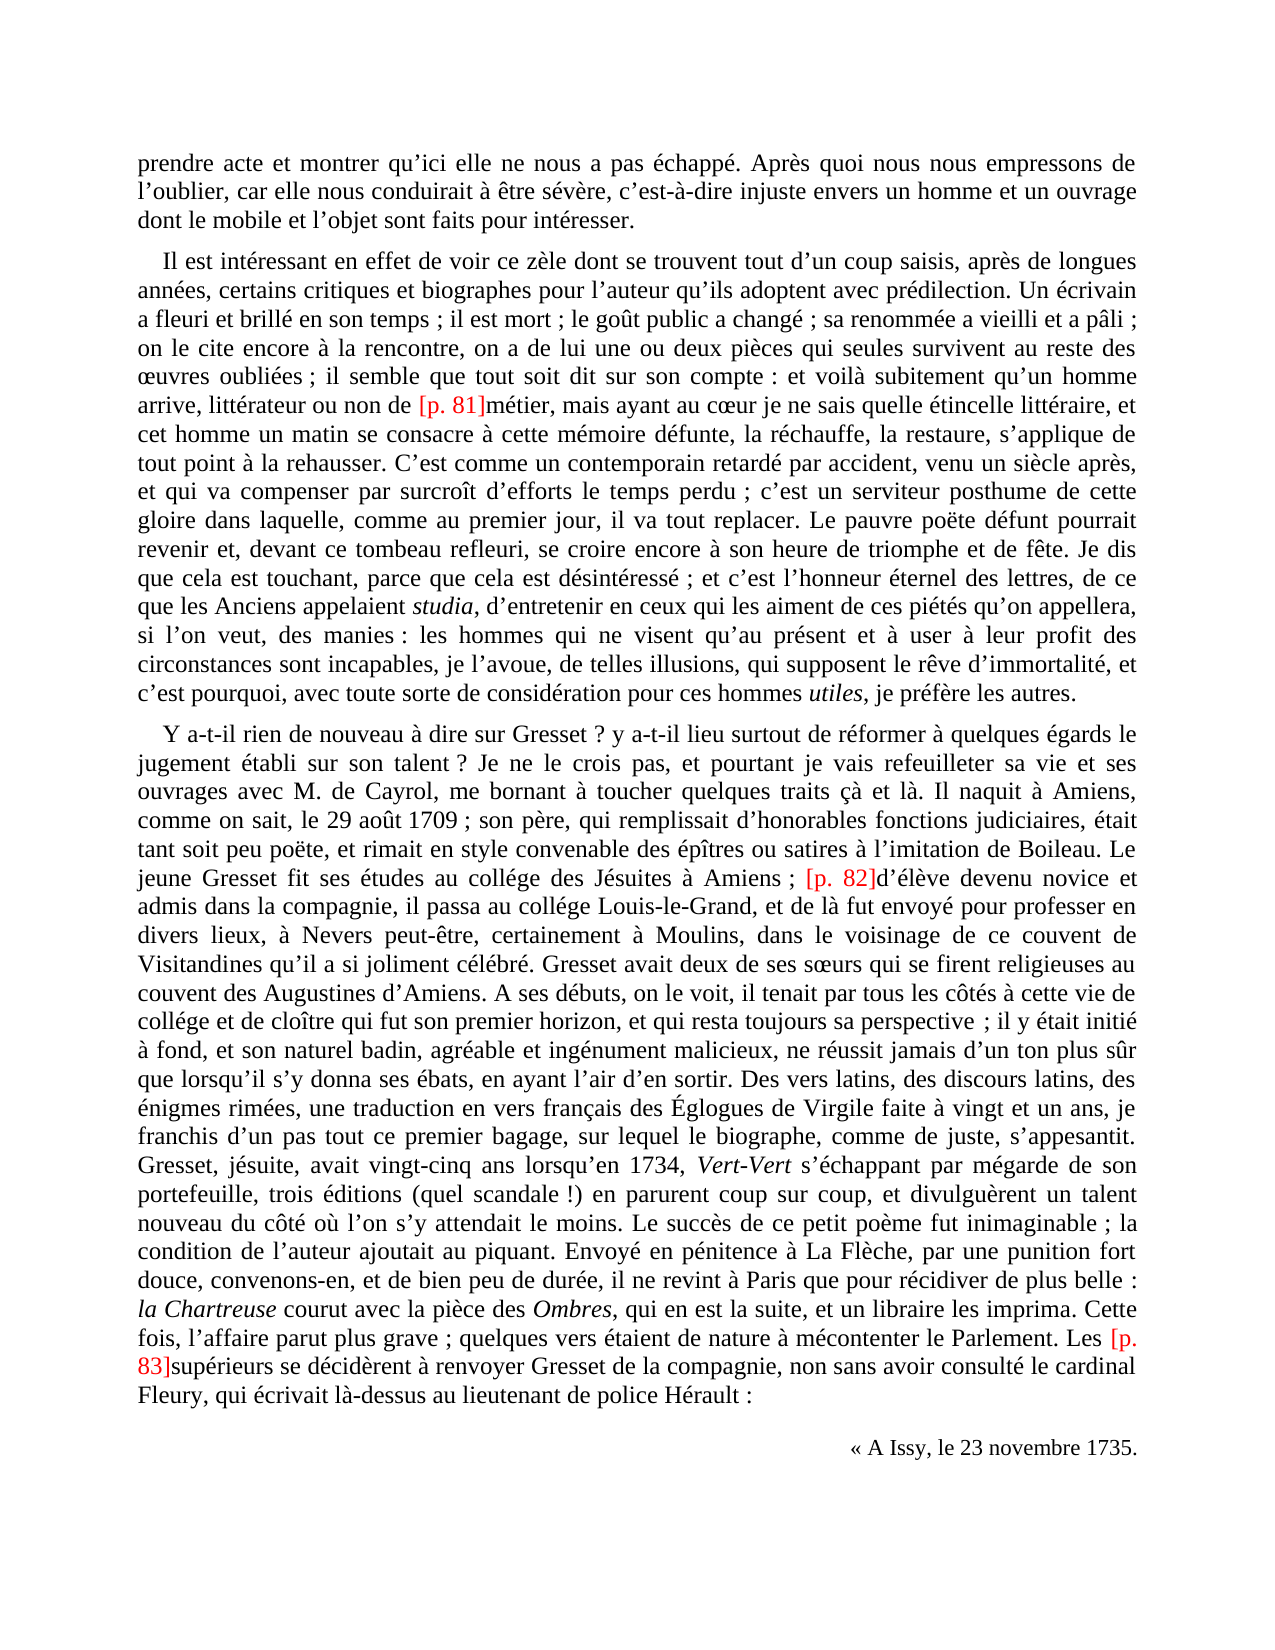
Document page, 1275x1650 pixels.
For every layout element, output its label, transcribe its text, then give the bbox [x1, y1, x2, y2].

text Il est intéressant en effet de voir ce zèle dont se trouvent tout d’un coup saisis, après de longues années, certains critiques et biographes pour l’auteur qu’ils adoptent avec prédilection. Un écrivain a fleuri et brillé en son temps ; il est mort ; le goût public a changé ; sa renommée a vieilli et a pâli ; on le cite encore à la rencontre, on a de lui une ou deux pièces qui seules survivent au reste des œuvres oubliées ; il semble que tout soit dit sur son compte : et voilà subitement qu’un homme arrive, littérateur ou non de [p. 81]métier, mais ayant au cœur je ne sais quelle étincelle littéraire, et cet homme un matin se consacre à cette mémoire défunte, la réchauffe, la restaure, s’applique de tout point à la rehausser. C’est comme un contemporain retardé par accident, venu un siècle après, et qui va compenser par surcroît d’efforts le temps perdu ; c’est un serviteur posthume de cette gloire dans laquelle, comme au premier jour, il va tout replacer. Le pauvre poëte défunt pourrait revenir et, devant ce tombeau refleuri, se croire encore à son heure de triomphe et de fête. Je dis que cela est touchant, parce que cela est désintéressé ; et c’est l’honneur éternel des lettres, de ce que les Anciens appelaient studia, d’entretenir en ceux qui les aiment de ces piétés qu’on appellera, si l’on veut, des manies : les hommes qui ne visent qu’au présent et à user à leur profit des circonstances sont incapables, je l’avoue, de telles illusions, qui supposent le rêve d’immortalité, et c’est pourquoi, avec toute sorte de considération pour ces hommes utiles, je préfère les autres. [137, 246, 1137, 706]
text « A Issy, le 23 novembre 1735. [137, 1434, 1137, 1460]
text prendre acte et montrer qu’ici elle ne nous a pas échappé. Après quoi nous nous empressons de l’oublier, car elle nous conduirait à être sévère, c’est-à-dire injuste envers un homme et un ouvrage dont le mobile et l’objet sont faits pour intéresser. [137, 148, 1137, 234]
text Y a-t-il rien de nouveau à dire sur Gresset ? y a-t-il lieu surtout de réformer à quelques égards le jugement établi sur son talent ? Je ne le crois pas, et pourtant je vais refeuilleter sa vie et ses ouvrages avec M. de Cayrol, me bornant à toucher quelques traits çà et là. Il naquit à Amiens, comme on sait, le 29 août 1709 ; son père, qui remplissait d’honorables fonctions judiciaires, était tant soit peu poëte, et rimait en style convenable des épîtres ou satires à l’imitation de Boileau. Le jeune Gresset fit ses études au collége des Jésuites à Amiens ; [p. 82]d’élève devenu novice et admis dans la compagnie, il passa au collége Louis-le-Grand, et de là fut envoyé pour professer en divers lieux, à Nevers peut-être, certainement à Moulins, dans le voisinage de ce couvent de Visitandines qu’il a si joliment célébré. Gresset avait deux de ses sœurs qui se firent religieuses au couvent des Augustines d’Amiens. A ses débuts, on le voit, il tenait par tous les côtés à cette vie de collége et de cloître qui fut son premier horizon, et qui resta toujours sa perspective ; il y était initié à fond, et son naturel badin, agréable et ingénument malicieux, ne réussit jamais d’un ton plus sûr que lorsqu’il s’y donna ses ébats, en ayant l’air d’en sortir. Des vers latins, des discours latins, des énigmes rimées, une traduction en vers français des Églogues de Virgile faite à vingt et un ans, je franchis d’un pas tout ce premier bagage, sur lequel le biographe, comme de juste, s’appesantit. Gresset, jésuite, avait vingt-cinq ans lorsqu’en 1734, Vert-Vert s’échappant par mégarde de son portefeuille, trois éditions (quel scandale !) en parurent coup sur coup, et divulguèrent un talent nouveau du côté où l’on s’y attendait le moins. Le succès de ce petit poème fut inimaginable ; la condition de l’auteur ajoutait au piquant. Envoyé en pénitence à La Flèche, par une punition fort douce, convenons-en, et de bien peu de durée, il ne revint à Paris que pour récidiver de plus belle : la Chartreuse courut avec la pièce des Ombres, qui en est la suite, et un libraire les imprima. Cette fois, l’affaire parut plus grave ; quelques vers étaient de nature à mécontenter le Parlement. Les [p. 83]supérieurs se décidèrent à renvoyer Gresset de la compagnie, non sans avoir consulté le cardinal Fleury, qui écrivait là-dessus au lieutenant de police Hérault : [137, 719, 1137, 1409]
